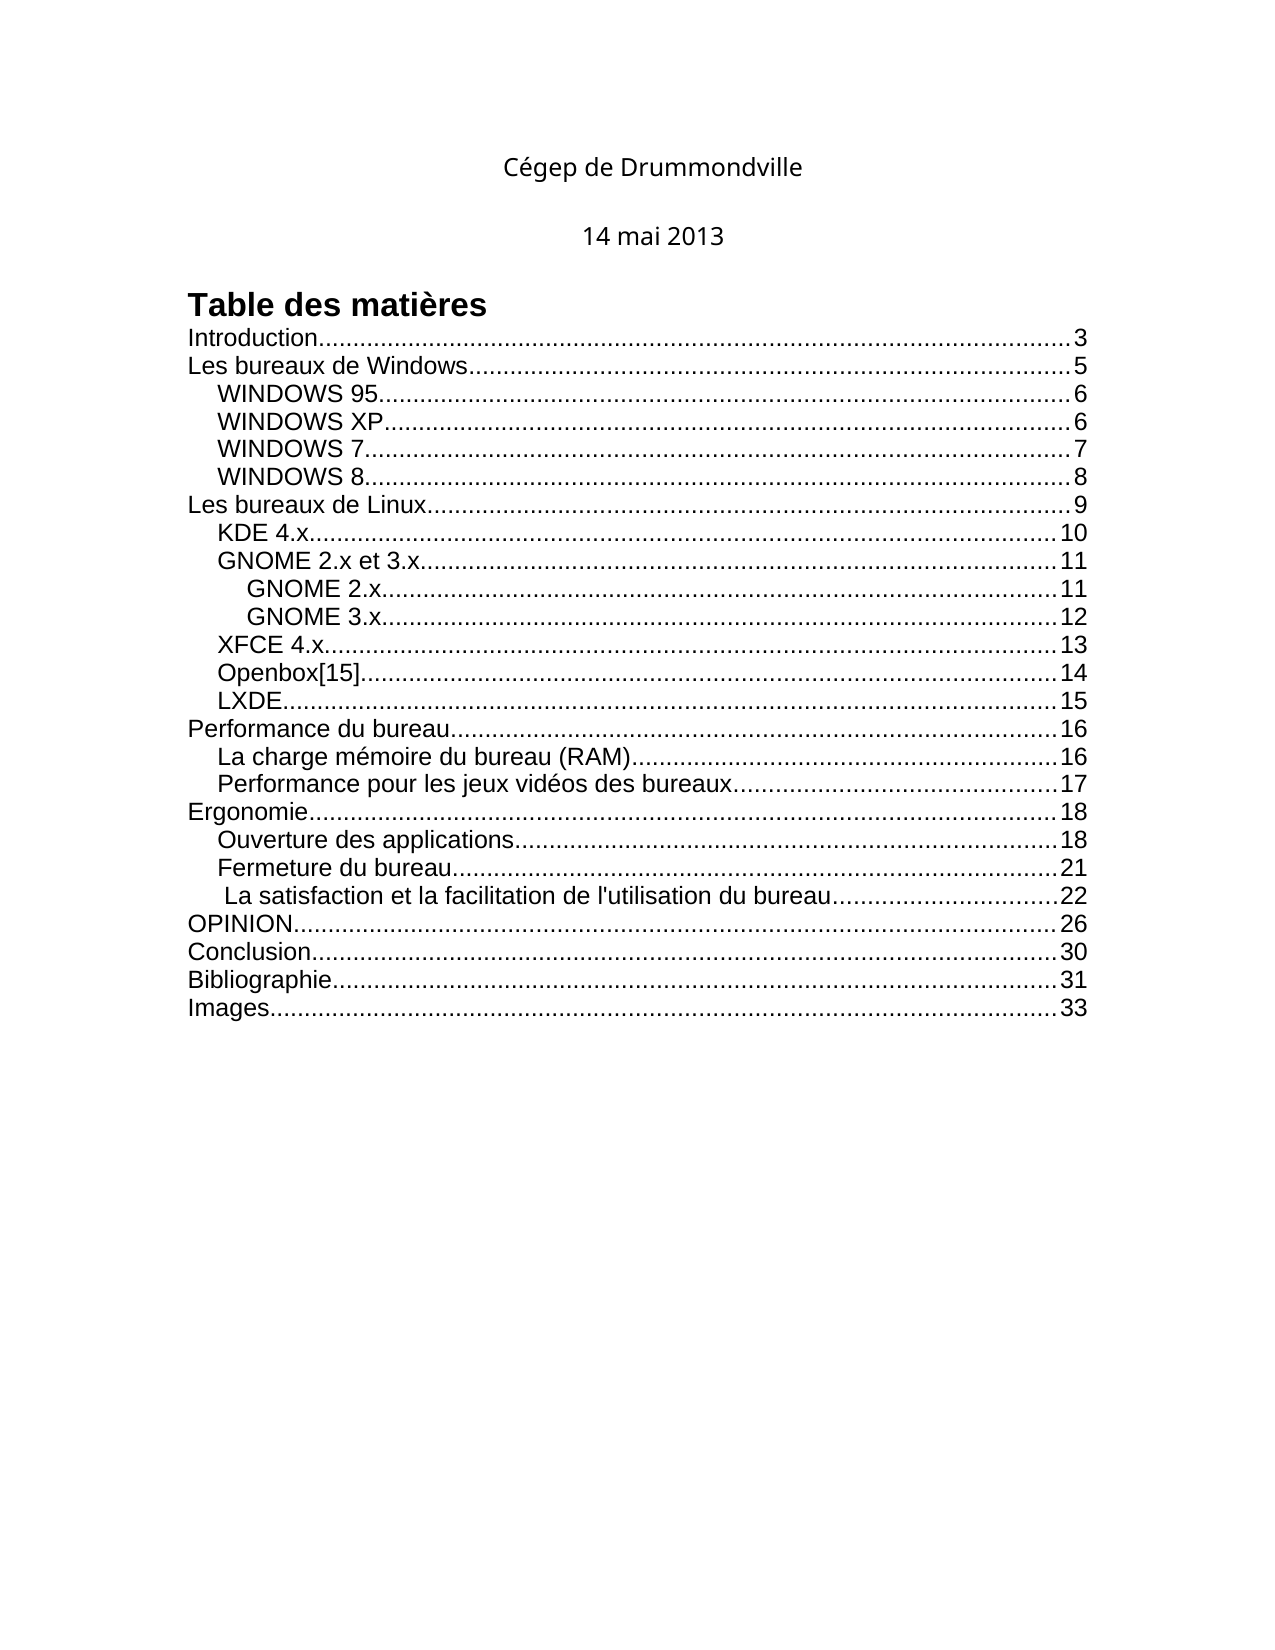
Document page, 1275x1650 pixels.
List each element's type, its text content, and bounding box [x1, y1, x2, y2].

text WINDOWS 7 7 [217, 435, 1087, 463]
text GNOME 2.x 11 [246, 575, 1087, 603]
text WINDOWS 95 6 [217, 379, 1087, 407]
text XFCE 4.x 13 [217, 631, 1087, 658]
text Fermeture du bureau 21 [217, 854, 1087, 882]
text GNOME 3.x 12 [246, 603, 1087, 631]
text Bibliographie 31 [187, 966, 1087, 993]
text Ergonomie 18 [187, 798, 1087, 826]
text Ouverture des applications 18 [217, 826, 1087, 854]
text Images 33 [187, 993, 1087, 1021]
text Conclusion 30 [187, 938, 1087, 966]
text Les bureaux de Windows 5 [187, 351, 1087, 379]
text WINDOWS XP 6 [217, 407, 1087, 435]
text OPINION 26 [187, 910, 1087, 938]
text La charge mémoire du bureau (RAM) 16 [217, 742, 1087, 770]
text Performance du bureau 16 [187, 714, 1087, 742]
text Performance pour les jeux vidéos des bureaux 17 [217, 770, 1087, 798]
text Openbox[15] 14 [217, 658, 1087, 686]
text LXDE 15 [217, 686, 1087, 714]
text WINDOWS 8 8 [217, 463, 1087, 491]
text Les bureaux de Linux 9 [187, 491, 1087, 519]
text Introduction 3 [187, 323, 1087, 351]
subtitle Table des matières [187, 286, 1087, 323]
text Cégep de Drummondville [244, 150, 1062, 184]
text GNOME 2.x et 3.x 11 [217, 547, 1087, 575]
text KDE 4.x 10 [217, 519, 1087, 547]
text 14 mai 2013 [244, 218, 1062, 252]
text La satisfaction et la facilitation de l'utilisation du bureau 22 [217, 882, 1087, 910]
